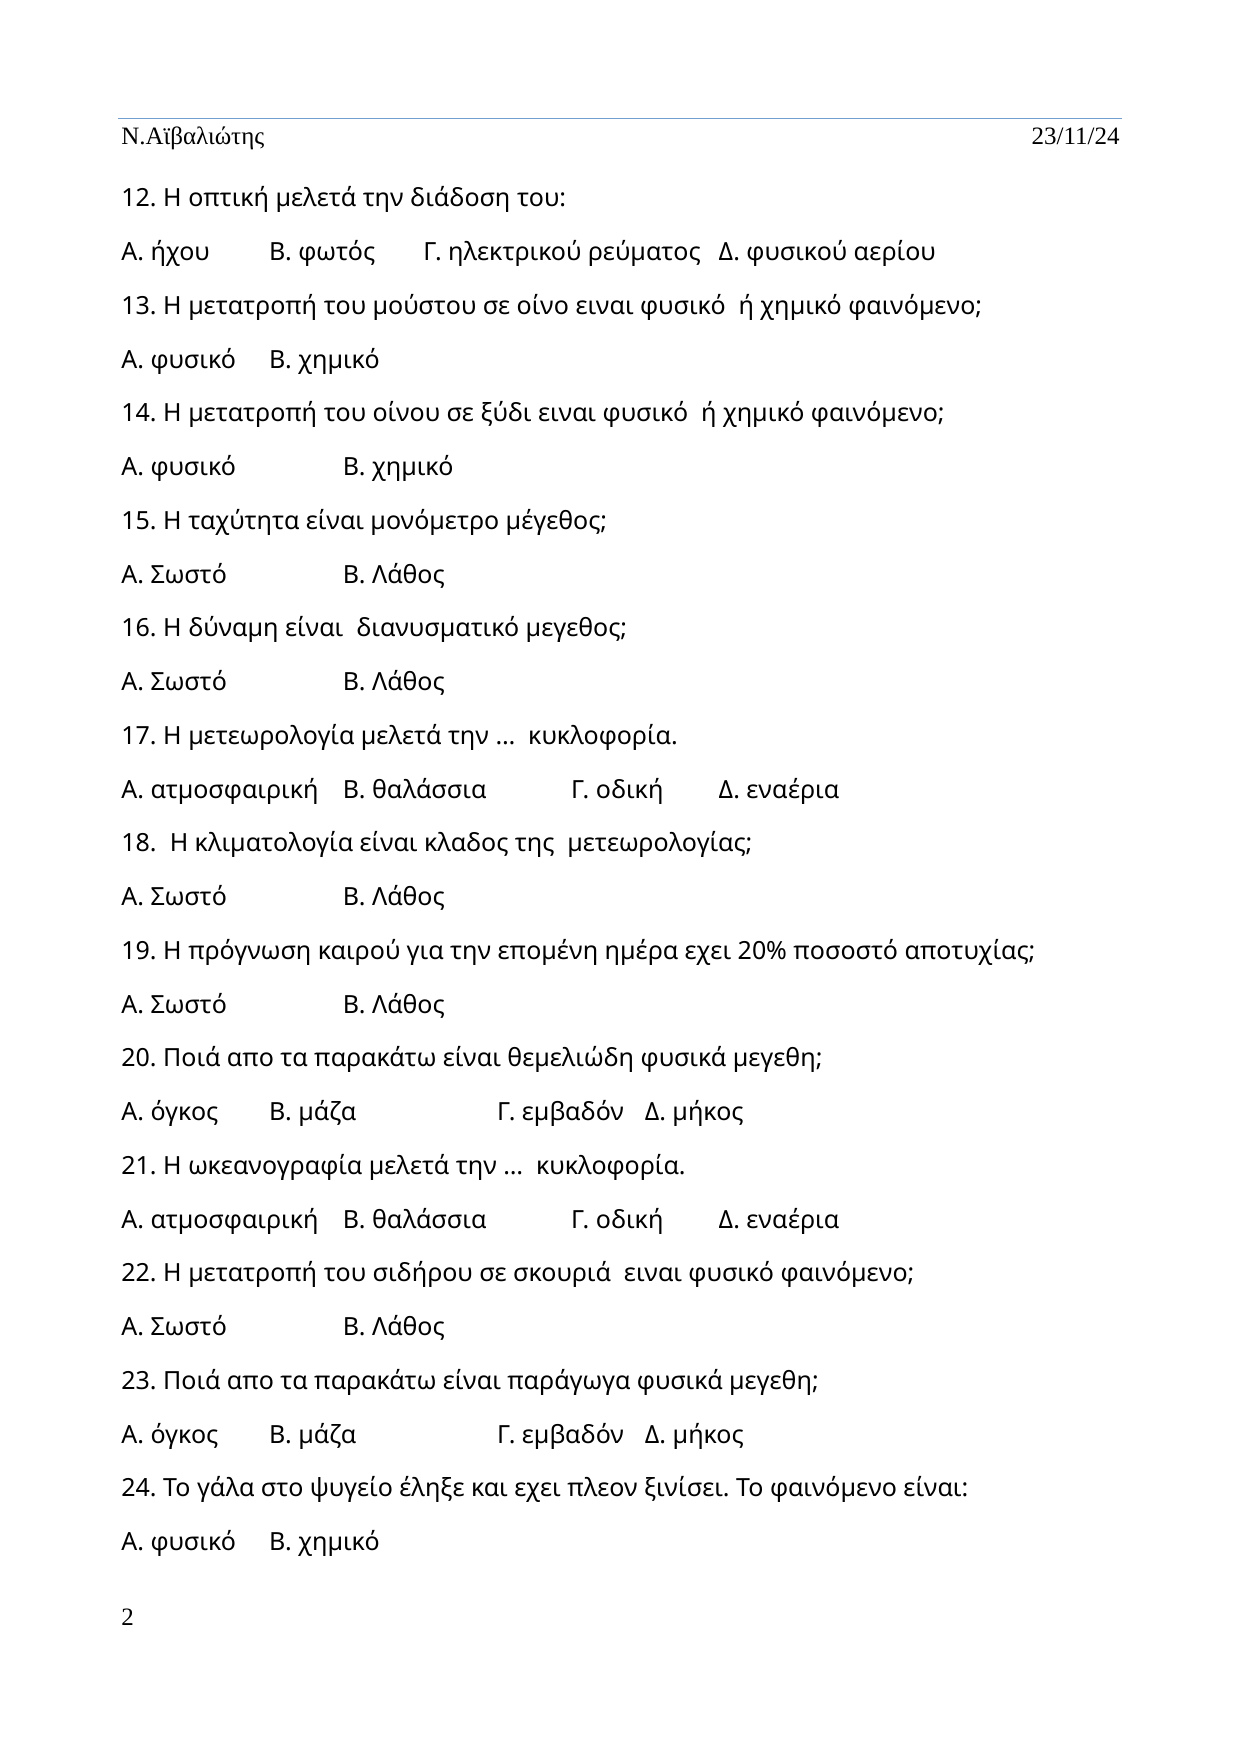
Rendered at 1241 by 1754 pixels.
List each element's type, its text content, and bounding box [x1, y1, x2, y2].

text Α. φυσικό Β. χημικό [121, 1524, 1119, 1558]
text 19. Η πρόγνωση καιρού για την επομένη ημέρα εχει 20% ποσοστό αποτυχίας; [121, 932, 1119, 967]
text Α. Σωστό Β. Λάθος [121, 556, 1119, 590]
text Α. Σωστό Β. Λάθος [121, 986, 1119, 1020]
text 22. Η μετατροπή του σιδήρου σε σκουριά ειναι φυσικό φαινόμενο; [121, 1255, 1119, 1289]
text 14. Η μετατροπή του οίνου σε ξύδι ειναι φυσικό ή χημικό φαινόμενο; [121, 395, 1119, 429]
text 21. Η ωκεανογραφία μελετά την … κυκλοφορία. [121, 1147, 1119, 1182]
text 17. Η μετεωρολογία μελετά την … κυκλοφορία. [121, 717, 1119, 752]
text 23. Ποιά απο τα παρακάτω είναι παράγωγα φυσικά μεγεθη; [121, 1362, 1119, 1397]
text Α. Σωστό Β. Λάθος [121, 879, 1119, 913]
text 24. Το γάλα στο ψυγείο έληξε και εχει πλεον ξινίσει. Το φαινόμενο είναι: [121, 1470, 1119, 1504]
text Α. ατμοσφαιρική Β. θαλάσσια Γ. οδική Δ. εναέρια [121, 771, 1119, 805]
text Α. φυσικό Β. χημικό [121, 449, 1119, 483]
text 15. Η ταχύτητα είναι μονόμετρο μέγεθος; [121, 502, 1119, 537]
text 13. Η μετατροπή του μούστου σε οίνο ειναι φυσικό ή χημικό φαινόμενο; [121, 287, 1119, 322]
text Α. Σωστό Β. Λάθος [121, 664, 1119, 698]
text Α. ατμοσφαιρική Β. θαλάσσια Γ. οδική Δ. εναέρια [121, 1201, 1119, 1235]
text Α. ήχου Β. φωτός Γ. ηλεκτρικού ρεύματος Δ. φυσικού αερίου [121, 234, 1119, 268]
text Α. όγκος Β. μάζα Γ. εμβαδόν Δ. μήκος [121, 1094, 1119, 1128]
text 20. Ποιά απο τα παρακάτω είναι θεμελιώδη φυσικά μεγεθη; [121, 1040, 1119, 1074]
text 18. Η κλιματολογία είναι κλαδος της μετεωρολογίας; [121, 825, 1119, 859]
text Α. Σωστό Β. Λάθος [121, 1309, 1119, 1343]
text 12. Η οπτική μελετά την διάδοση του: [121, 180, 1119, 214]
text Α. φυσικό Β. χημικό [121, 341, 1119, 375]
text Α. όγκος Β. μάζα Γ. εμβαδόν Δ. μήκος [121, 1416, 1119, 1450]
text 16. Η δύναμη είναι διανυσματικό μεγεθος; [121, 610, 1119, 644]
